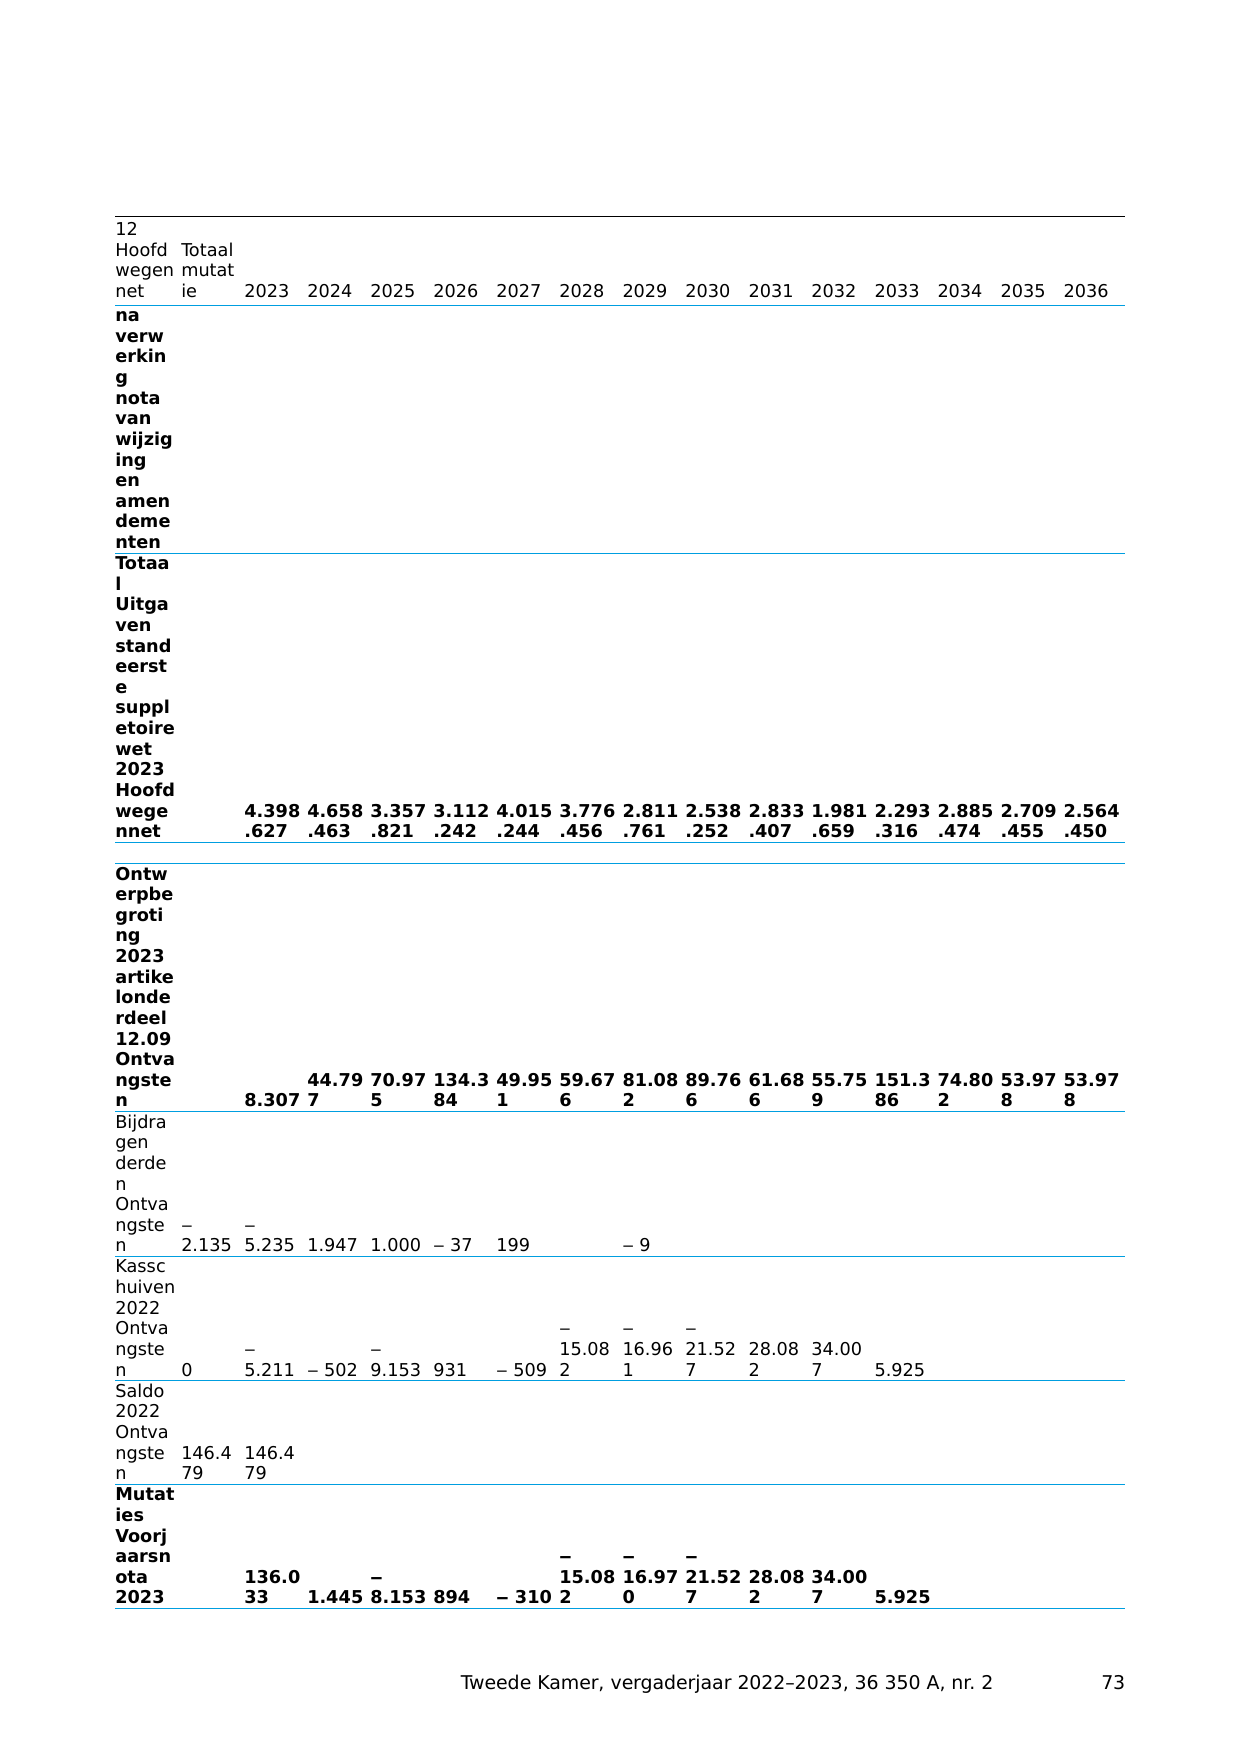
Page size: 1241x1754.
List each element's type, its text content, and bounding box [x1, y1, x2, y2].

table_cell 70.975 [367, 864, 430, 1111]
table_cell Bijdragen derden Ontvangsten [115, 1112, 178, 1256]
table_cell Totaal mutatie [178, 217, 241, 304]
table_cell 61.686 [745, 864, 808, 1111]
table_cell ‒ 310 [493, 1485, 556, 1608]
table_cell 3.112.242 [430, 554, 493, 842]
table_cell [871, 843, 934, 863]
table_cell 0 [178, 1257, 241, 1380]
table_cell [934, 1112, 997, 1256]
table_cell [493, 306, 556, 553]
table_cell 2.293.316 [871, 554, 934, 842]
table_cell [998, 1485, 1060, 1608]
table_cell [493, 843, 556, 863]
table_cell 2.564.450 [1060, 554, 1125, 842]
table_cell [745, 843, 808, 863]
table_cell ‒ 16.970 [619, 1485, 682, 1608]
table_cell [619, 306, 682, 553]
table_cell [934, 1381, 997, 1484]
table_cell 894 [430, 1485, 493, 1608]
table_cell [178, 843, 241, 863]
table_cell [241, 306, 304, 553]
table_cell ‒ 15.082 [556, 1485, 619, 1608]
table_cell [304, 306, 367, 553]
table_cell Ontwerpbegroting 2023 artikelonderdeel 12.09 Ontvangsten [115, 864, 178, 1111]
table_cell [556, 843, 619, 863]
table_cell ‒ 5.235 [241, 1112, 304, 1256]
table_cell 3.776.456 [556, 554, 619, 842]
table_cell ‒ 2.135 [178, 1112, 241, 1256]
table_cell [556, 306, 619, 553]
table_cell 2.709.455 [998, 554, 1060, 842]
table_cell 12 Hoofdwegennet [115, 217, 178, 304]
table_cell 2032 [808, 217, 871, 304]
table_cell 53.978 [1060, 864, 1125, 1111]
table_cell 28.082 [745, 1257, 808, 1380]
table_cell ‒ 9.153 [367, 1257, 430, 1380]
table_cell [1060, 843, 1125, 863]
table_cell [682, 1381, 745, 1484]
table_cell 146.479 [241, 1381, 304, 1484]
table_cell [998, 1381, 1060, 1484]
table_cell [682, 843, 745, 863]
table_cell 2028 [556, 217, 619, 304]
table_cell [934, 1257, 997, 1380]
table_cell 2035 [998, 217, 1060, 304]
table_cell 34.007 [808, 1257, 871, 1380]
table_cell [1060, 306, 1125, 553]
table_cell [556, 1112, 619, 1256]
table_cell 2.811.761 [619, 554, 682, 842]
table_cell [871, 1112, 934, 1256]
table_cell 1.981.659 [808, 554, 871, 842]
table_cell 199 [493, 1112, 556, 1256]
table_cell Totaal Uitgaven stand eerste suppletoire wet 2023 Hoofdwegennet [115, 554, 178, 842]
table_cell [430, 843, 493, 863]
table_cell [998, 843, 1060, 863]
table_cell [1060, 1381, 1125, 1484]
table_cell [241, 843, 304, 863]
table_cell 1.445 [304, 1485, 367, 1608]
table_cell [178, 1485, 241, 1608]
table_cell 2.833.407 [745, 554, 808, 842]
table_cell [998, 1257, 1060, 1380]
table_cell 74.802 [934, 864, 997, 1111]
table_cell [178, 554, 241, 842]
table_cell [1060, 1485, 1125, 1608]
table_cell [1060, 1112, 1125, 1256]
table_cell [556, 1381, 619, 1484]
table_cell [115, 843, 178, 863]
table_cell [808, 843, 871, 863]
table_cell 28.082 [745, 1485, 808, 1608]
table_cell 34.007 [808, 1485, 871, 1608]
table_cell 5.925 [871, 1257, 934, 1380]
table_cell [178, 864, 241, 1111]
table_cell 2034 [934, 217, 997, 304]
table_cell [934, 843, 997, 863]
table_cell 931 [430, 1257, 493, 1380]
table_cell [619, 843, 682, 863]
table_cell [1060, 1257, 1125, 1380]
table_cell 2033 [871, 217, 934, 304]
table_cell [745, 1112, 808, 1256]
table_cell 8.307 [241, 864, 304, 1111]
table_cell 2031 [745, 217, 808, 304]
table_cell 44.797 [304, 864, 367, 1111]
table_cell [745, 306, 808, 553]
table_cell [871, 1381, 934, 1484]
table_cell ‒ 21.527 [682, 1485, 745, 1608]
table_cell ‒ 509 [493, 1257, 556, 1380]
table_cell [430, 1381, 493, 1484]
table_cell [178, 306, 241, 553]
table_cell [998, 1112, 1060, 1256]
table_cell 4.015.244 [493, 554, 556, 842]
table_cell [808, 1112, 871, 1256]
table_cell ‒ 502 [304, 1257, 367, 1380]
table_cell na verwerking nota van wijziging en amendementen [115, 306, 178, 553]
table_cell 59.676 [556, 864, 619, 1111]
table_cell ‒ 15.082 [556, 1257, 619, 1380]
table_cell [430, 306, 493, 553]
table_cell 2025 [367, 217, 430, 304]
table_cell 4.398.627 [241, 554, 304, 842]
table_cell 2027 [493, 217, 556, 304]
table_cell 2036 [1060, 217, 1125, 304]
table_cell 151.386 [871, 864, 934, 1111]
table_cell ‒ 8.153 [367, 1485, 430, 1608]
table_cell [871, 306, 934, 553]
table_header Tabel 14 Artikel 12 [115, 191, 1125, 216]
table_cell ‒ 16.961 [619, 1257, 682, 1380]
table_cell 4.658.463 [304, 554, 367, 842]
table_cell 2030 [682, 217, 745, 304]
table_cell [367, 1381, 430, 1484]
table_cell 49.951 [493, 864, 556, 1111]
table_cell 3.357.821 [367, 554, 430, 842]
table_cell 134.384 [430, 864, 493, 1111]
table_cell ‒ 37 [430, 1112, 493, 1256]
table_cell Mutaties Voorjaarsnota 2023 [115, 1485, 178, 1608]
table_cell [745, 1381, 808, 1484]
table_cell 1.000 [367, 1112, 430, 1256]
table_cell [808, 306, 871, 553]
table_cell ‒ 5.211 [241, 1257, 304, 1380]
table_cell 2026 [430, 217, 493, 304]
table_cell 1.947 [304, 1112, 367, 1256]
table_cell [682, 1112, 745, 1256]
table_cell [304, 843, 367, 863]
table_cell Saldo 2022 Ontvangsten [115, 1381, 178, 1484]
table_cell 2029 [619, 217, 682, 304]
table_cell ‒ 9 [619, 1112, 682, 1256]
table_cell 2023 [241, 217, 304, 304]
table_cell [808, 1381, 871, 1484]
table_cell 146.479 [178, 1381, 241, 1484]
table_cell 5.925 [871, 1485, 934, 1608]
table_cell 81.082 [619, 864, 682, 1111]
table_cell [304, 1381, 367, 1484]
table_cell 2024 [304, 217, 367, 304]
table_cell [934, 306, 997, 553]
table_cell 89.766 [682, 864, 745, 1111]
table_cell 2.538.252 [682, 554, 745, 842]
table_cell [619, 1381, 682, 1484]
table_cell 55.759 [808, 864, 871, 1111]
table_cell [367, 306, 430, 553]
table_cell [998, 306, 1060, 553]
table_cell [682, 306, 745, 553]
table_cell [934, 1485, 997, 1608]
table_cell ‒ 21.527 [682, 1257, 745, 1380]
table_cell 2.885.474 [934, 554, 997, 842]
table_cell [493, 1381, 556, 1484]
table_cell [367, 843, 430, 863]
table_cell 136.033 [241, 1485, 304, 1608]
table_cell Kasschuiven 2022 Ontvangsten [115, 1257, 178, 1380]
table_cell 53.978 [998, 864, 1060, 1111]
